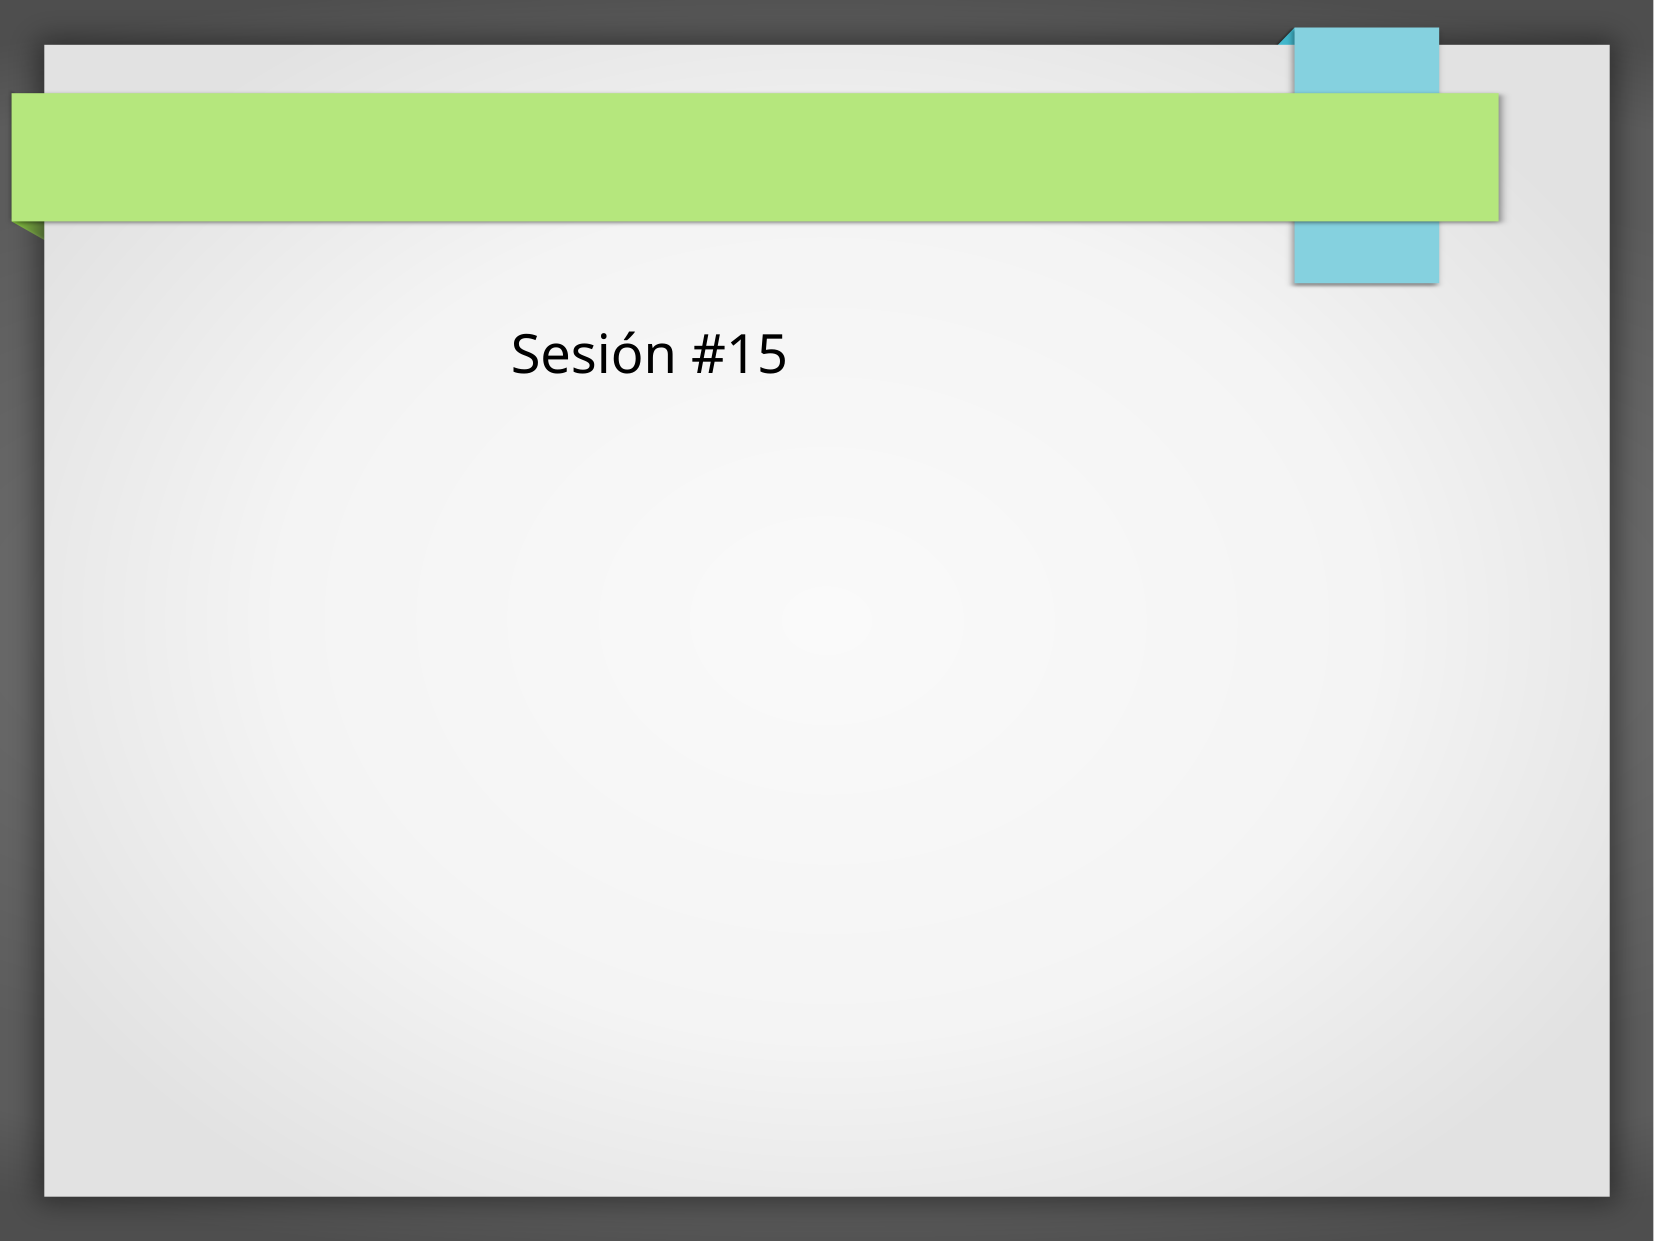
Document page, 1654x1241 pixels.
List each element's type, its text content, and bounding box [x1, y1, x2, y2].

picture [0, 0, 1654, 1241]
subtitle Sesión #15 [70, 106, 1229, 1063]
